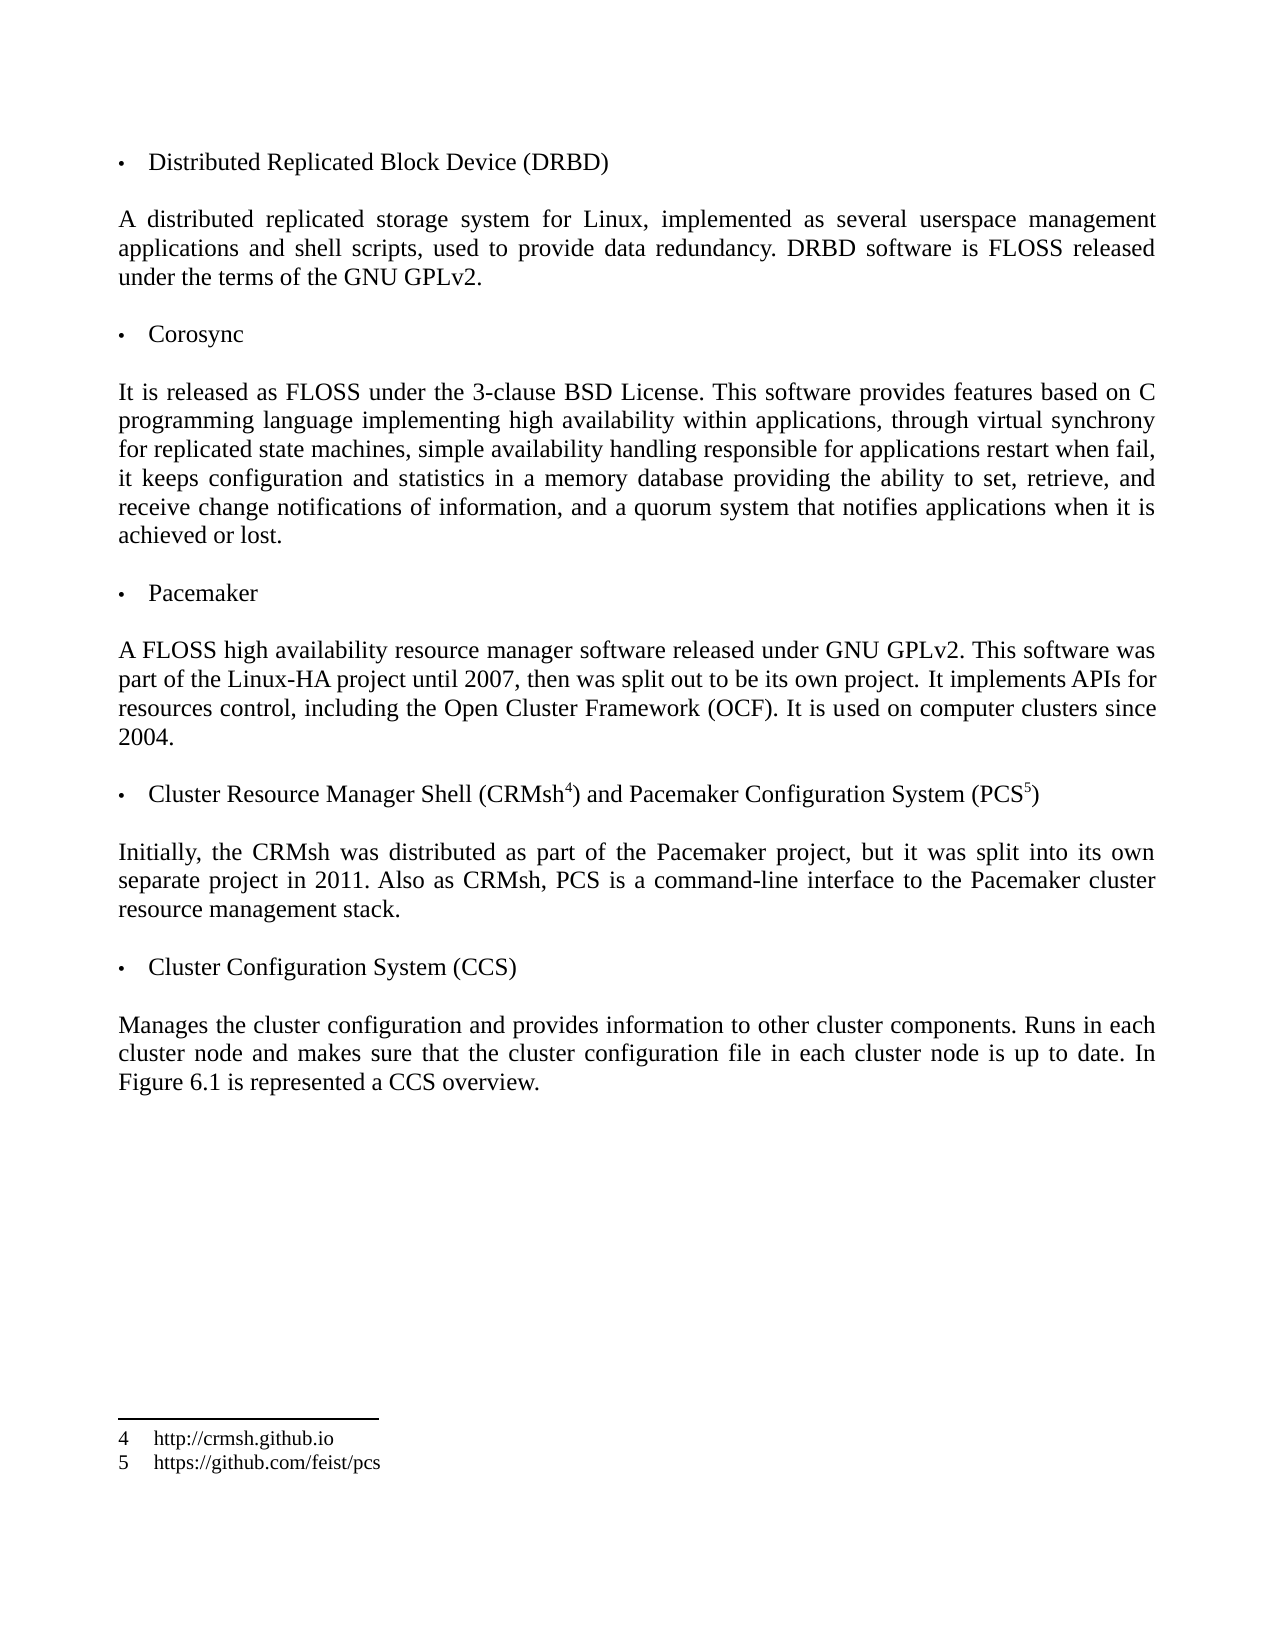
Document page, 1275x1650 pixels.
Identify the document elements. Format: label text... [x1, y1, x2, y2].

text It is released as FLOSS under the 3-clause BSD License. This software provides features based on C programming language implementing high availability within applications, through virtual synchrony for replicated state machines, simple availability handling responsible for applications restart when fail, it keeps configuration and statistics in a memory database providing the ability to set, retrieve, and receive change notifications of information, and a quorum system that notifies applications when it is achieved or lost. [118, 377, 1157, 549]
text Initially, the CRMsh was distributed as part of the Pacemaker project, but it was split into its own separate project in 2011. Also as CRMsh, PCS is a command-line interface to the Pacemaker cluster resource management stack. [118, 837, 1157, 923]
list Distributed Replicated Block Device (DRBD) [118, 147, 1157, 176]
list http://crmsh.github.io [118, 1426, 1157, 1449]
list Cluster Resource Manager Shell (CRMsh) and Pacemaker Configuration System (PCS) [118, 779, 1157, 808]
list Cluster Configuration System (CCS) [118, 952, 1157, 981]
text Manages the cluster configuration and provides information to other cluster components. Runs in each cluster node and makes sure that the cluster configuration file in each cluster node is up to date. In Figure 6.1 is represented a CCS overview. [118, 1010, 1157, 1096]
list https://github.com/feist/pcs [118, 1449, 1157, 1474]
list Pacemaker [118, 578, 1157, 607]
list Corosync [118, 319, 1157, 348]
text A FLOSS high availability resource manager software released under GNU GPLv2. This software was part of the Linux-HA project until 2007, then was split out to be its own project. It implements APIs for resources control, including the Open Cluster Framework (OCF). It is used on computer clusters since 2004. [118, 636, 1157, 751]
text A distributed replicated storage system for Linux, implemented as several userspace management applications and shell scripts, used to provide data redundancy. DRBD software is FLOSS released under the terms of the GNU GPLv2. [118, 204, 1157, 291]
